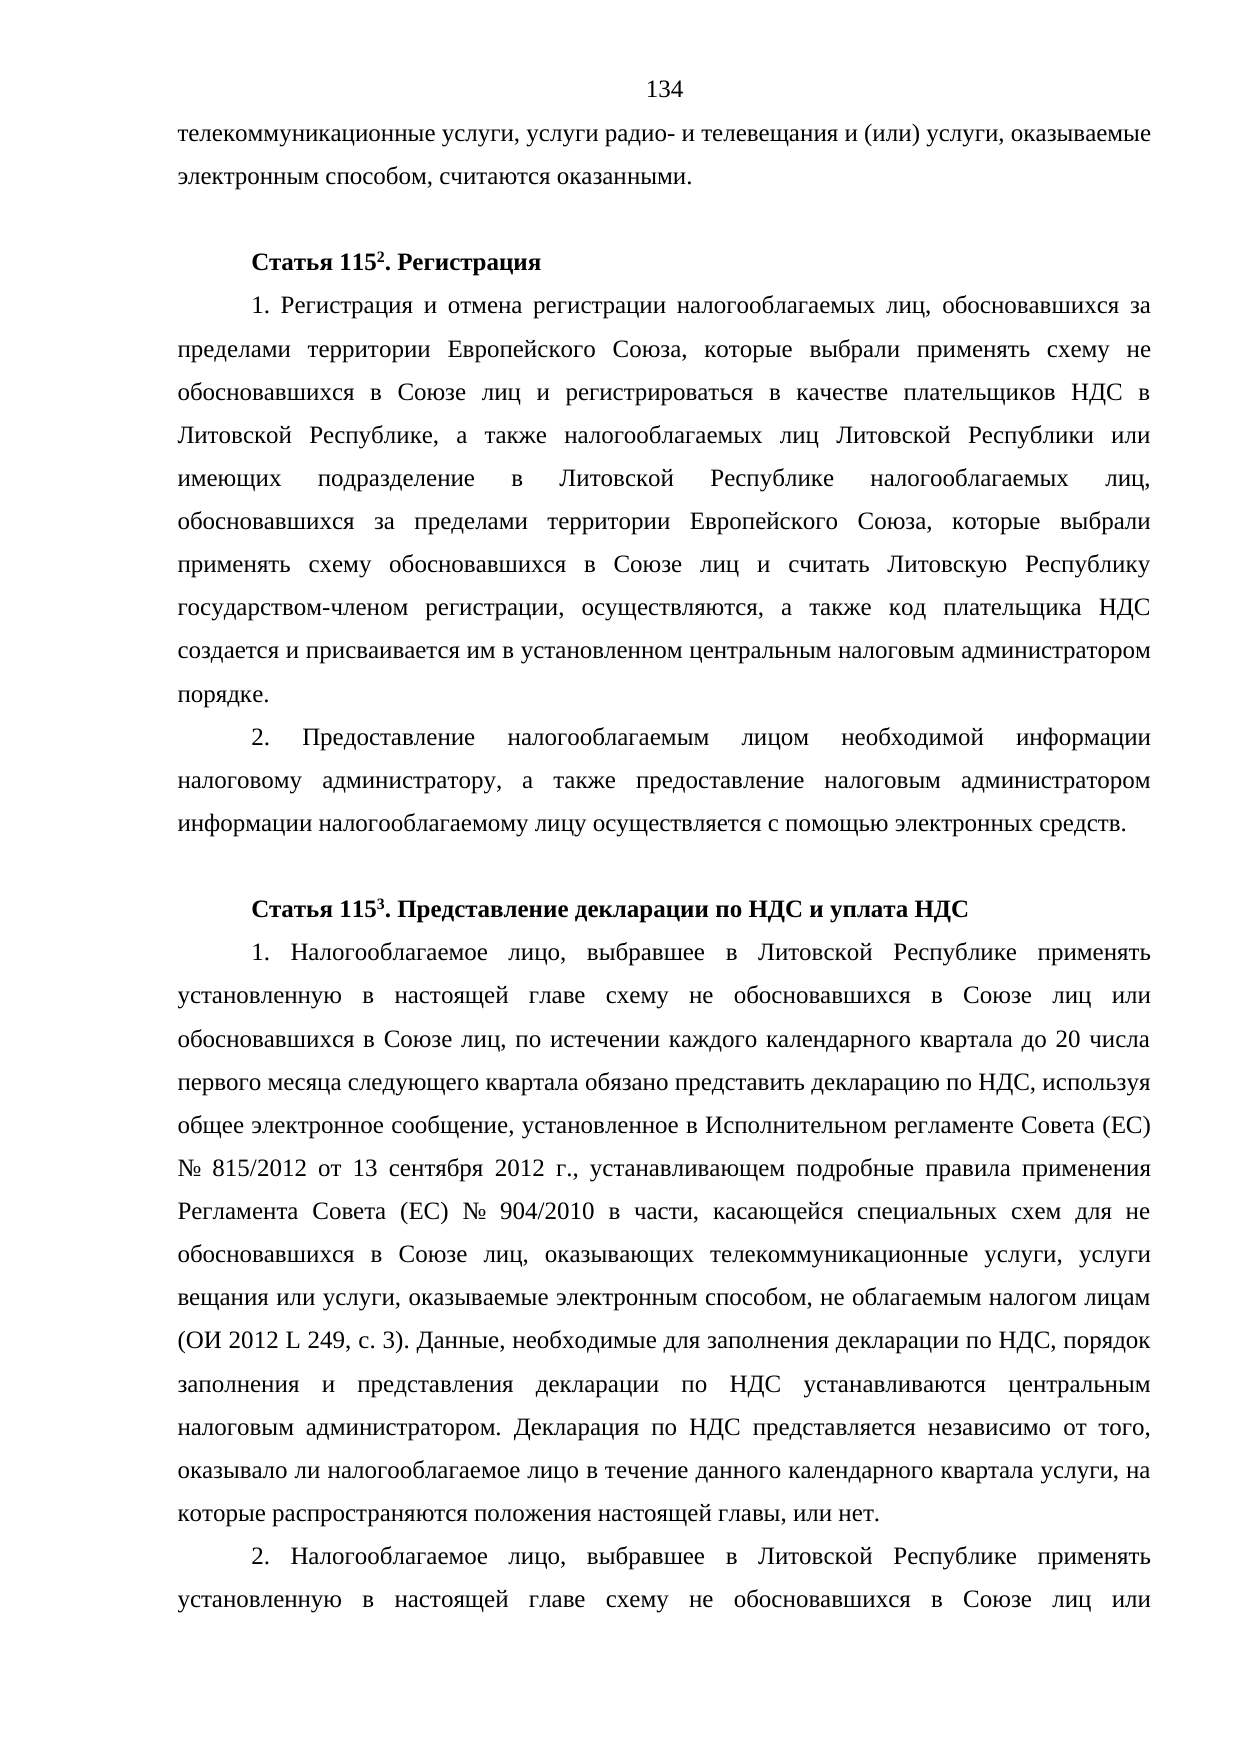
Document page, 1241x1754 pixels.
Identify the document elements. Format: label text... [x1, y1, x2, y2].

text 1. Регистрация и отмена регистрации налогооблагаемых лиц, обосновавшихся за пределами территории Европейского Союза, которые выбрали применять схему не обосновавшихся в Союзе лиц и регистрироваться в качестве плательщиков НДС в Литовской Республике, а также налогооблагаемых лиц Литовской Республики или имеющих подразделение в Литовской Республике налогооблагаемых лиц, обосновавшихся за пределами территории Европейского Союза, которые выбрали применять схему обосновавшихся в Союзе лиц и считать Литовскую Республику государством-членом регистрации, осуществляются, а также код плательщика НДС создается и присваивается им в установленном центральным налоговым администратором порядке. [177, 291, 1152, 707]
text телекоммуникационные услуги, услуги радио- и телевещания и (или) услуги, оказываемые электронным способом, считаются оказанными. [177, 118, 1152, 190]
text 2. Налогооблагаемое лицо, выбравшее в Литовской Республике применять установленную в настоящей главе схему не обосновавшихся в Союзе лиц или [177, 1541, 1152, 1613]
text Статья 1152. Регистрация [177, 247, 1152, 276]
text 1. Налогооблагаемое лицо, выбравшее в Литовской Республике применять установленную в настоящей главе схему не обосновавшихся в Союзе лиц или обосновавшихся в Союзе лиц, по истечении каждого календарного квартала до 20 числа первого месяца следующего квартала обязано представить декларацию по НДС, используя общее электронное сообщение, установленное в Исполнительном регламенте Совета (ЕС) № 815/2012 от 13 сентября 2012 г., устанавливающем подробные правила применения Регламента Совета (ЕС) № 904/2010 в части, касающейся специальных схем для не обосновавшихся в Союзе лиц, оказывающих телекоммуникационные услуги, услуги вещания или услуги, оказываемые электронным способом, не облагаемым налогом лицам (OИ 2012 L 249, с. 3). Данные, необходимые для заполнения декларации по НДС, порядок заполнения и представления декларации по НДС устанавливаются центральным налоговым администратором. Декларация по НДС представляется независимо от того, оказывало ли налогооблагаемое лицо в течение данного календарного квартала услуги, на которые распространяются положения настоящей главы, или нет. [177, 937, 1152, 1527]
text Статья 1153. Представление декларации по НДС и уплата НДС [177, 894, 1152, 923]
text 2. Предоставление налогооблагаемым лицом необходимой информации налоговому администратору, а также предоставление налоговым администратором информации налогооблагаемому лицу осуществляется с помощью электронных средств. [177, 722, 1152, 837]
